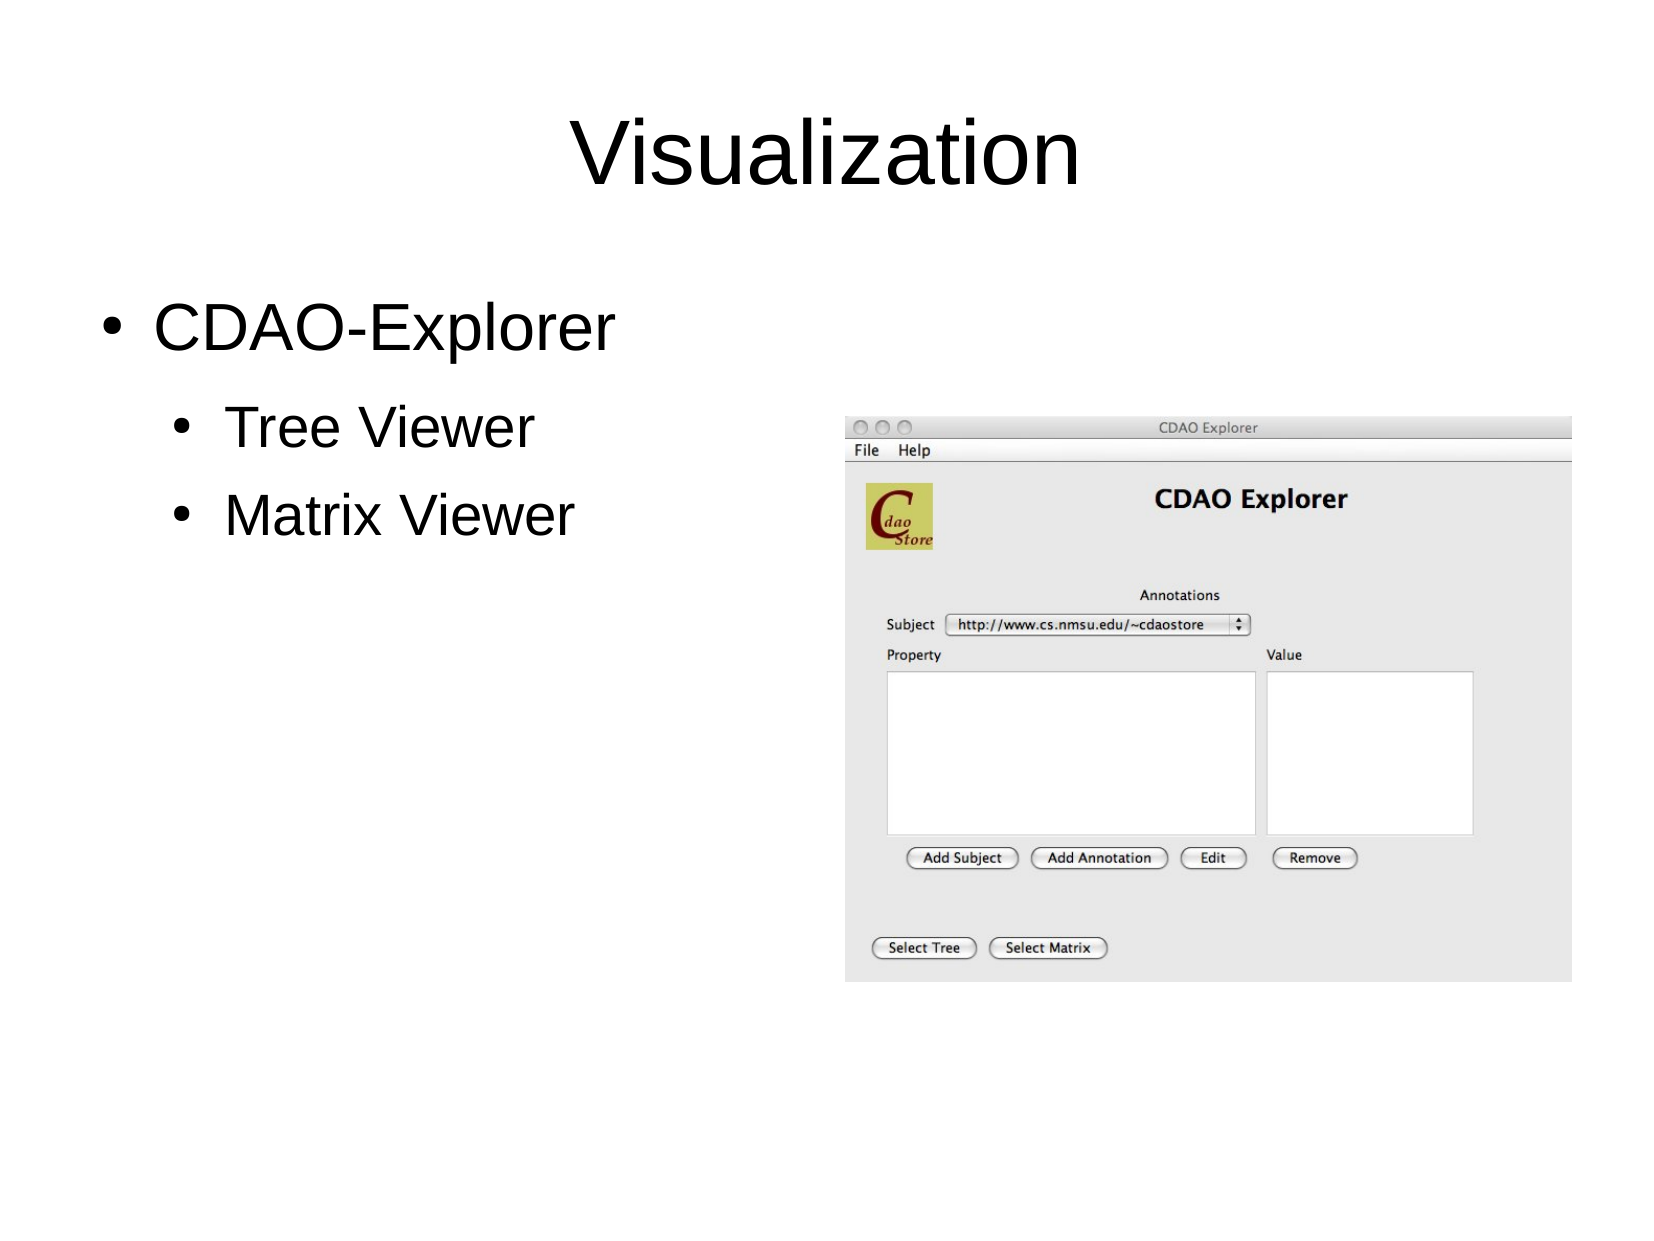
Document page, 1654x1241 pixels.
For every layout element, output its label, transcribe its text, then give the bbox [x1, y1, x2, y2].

list CDAO-Explorer Tree Viewer Matrix Viewer [82, 290, 809, 1109]
title Visualization [82, 49, 1571, 257]
picture [845, 416, 1572, 982]
